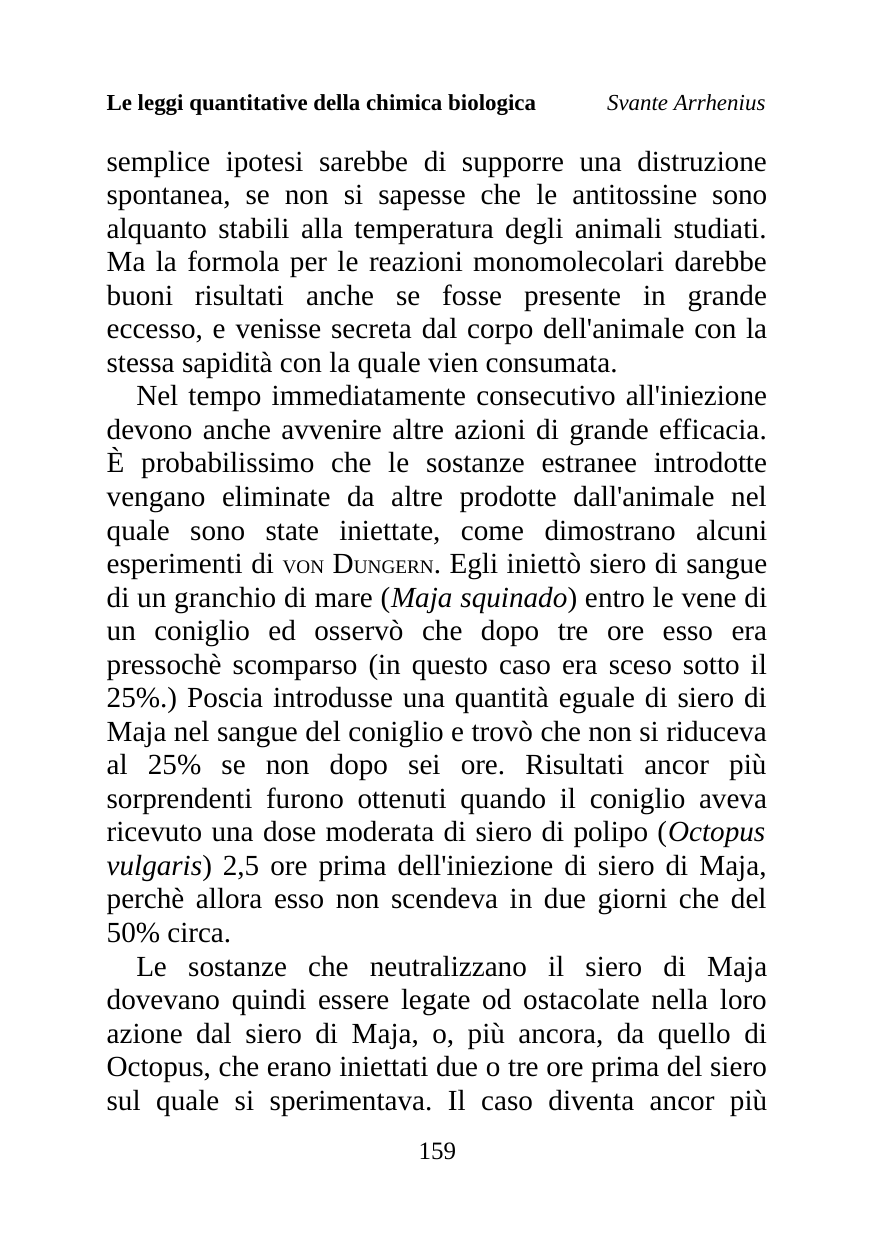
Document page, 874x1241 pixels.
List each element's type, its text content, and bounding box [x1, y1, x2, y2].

text semplice ipotesi sarebbe di supporre una distruzione spontanea, se non si sapesse che le antitossine sono alquanto stabili alla temperatura degli animali studiati. Ma la formola per le reazioni monomolecolari darebbe buoni risultati anche se fosse presente in grande eccesso, e venisse secreta dal corpo dell'animale con la stessa sapidità con la quale vien consumata. [106, 144, 768, 378]
text Le sostanze che neutralizzano il siero di Maja dovevano quindi essere legate od ostacolate nella loro azione dal siero di Maja, o, più ancora, da quello di Octopus, che erano iniettati due o tre ore prima del siero sul quale si sperimentava. Il caso diventa ancor più [106, 949, 768, 1116]
text Nel tempo immediatamente consecutivo all'iniezione devono anche avvenire altre azioni di grande efficacia. È probabilissimo che le sostanze estranee introdotte vengano eliminate da altre prodotte dall'animale nel quale sono state iniettate, come dimostrano alcuni esperimenti di von Dungern. Egli iniettò siero di sangue di un granchio di mare (Maja squinado) entro le vene di un coniglio ed osservò che dopo tre ore esso era pressochè scomparso (in questo caso era sceso sotto il 25%.) Poscia introdusse una quantità eguale di siero di Maja nel sangue del coniglio e trovò che non si riduceva al 25% se non dopo sei ore. Risultati ancor più sorprendenti furono ottenuti quando il coniglio aveva ricevuto una dose moderata di siero di polipo (Octopus vulgaris) 2,5 ore prima dell'iniezione di siero di Maja, perchè allora esso non scendeva in due giorni che del 50% circa. [106, 378, 768, 949]
